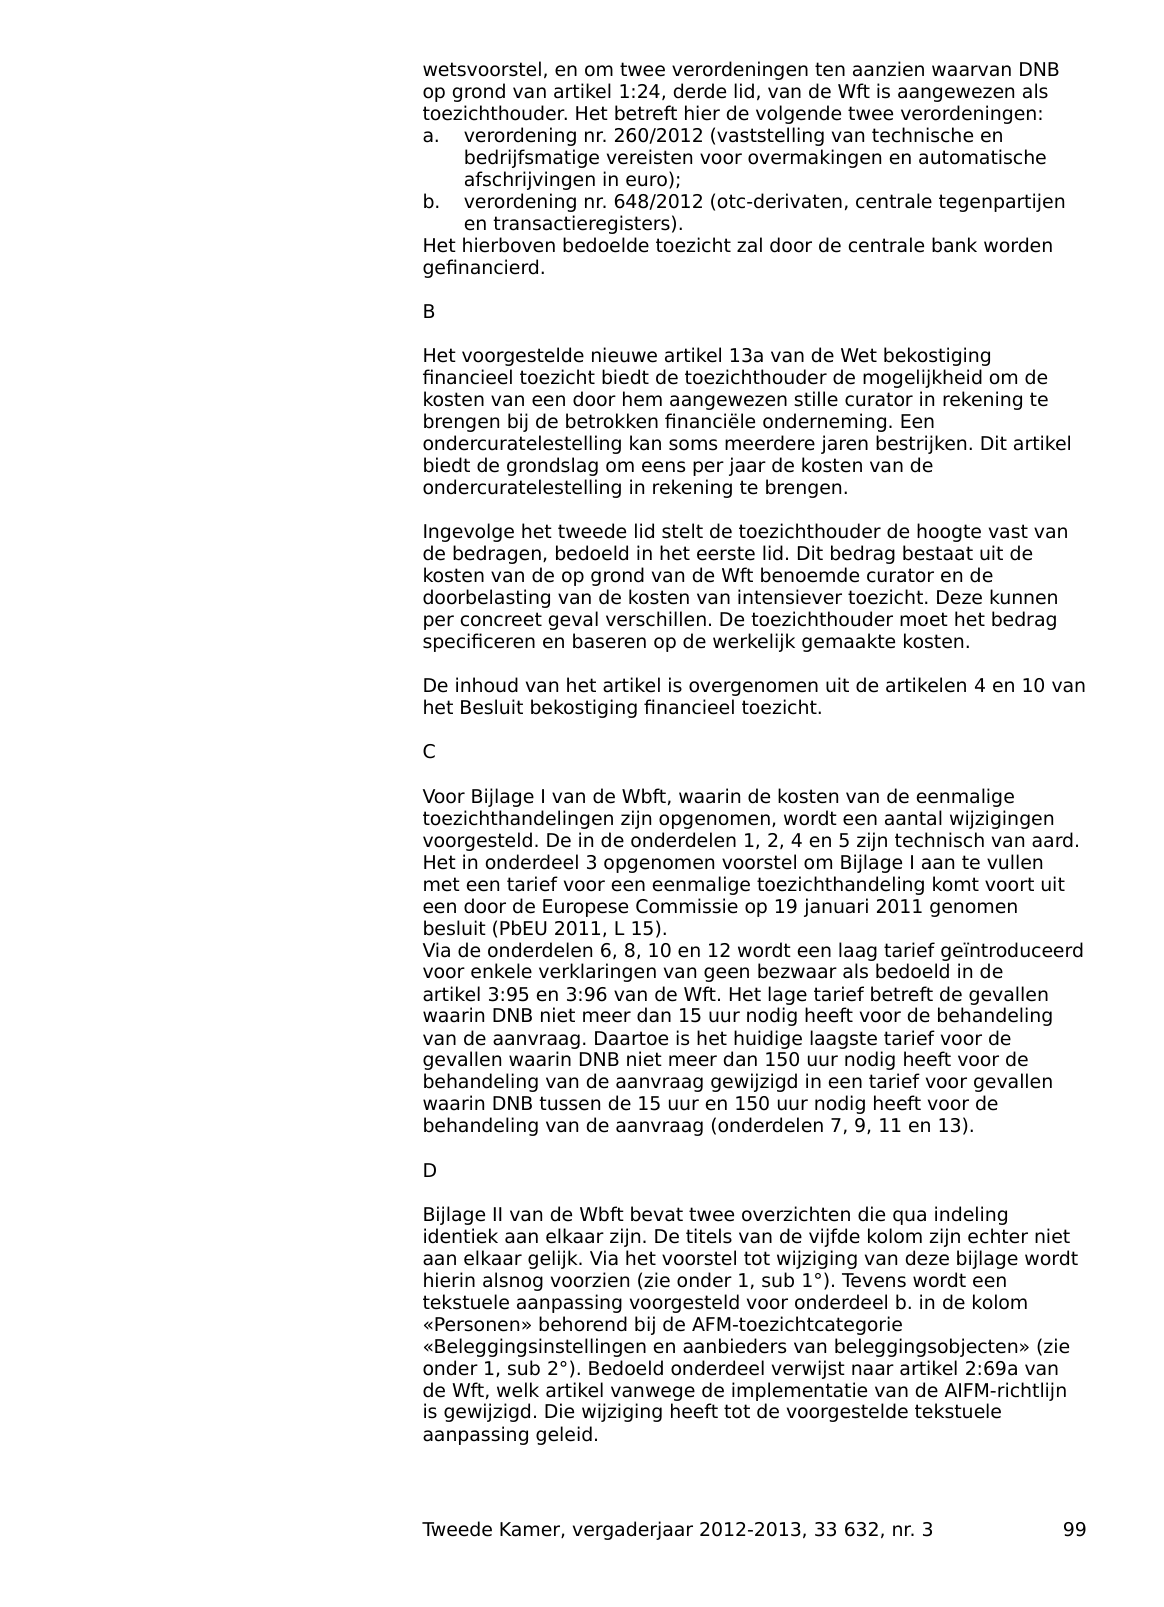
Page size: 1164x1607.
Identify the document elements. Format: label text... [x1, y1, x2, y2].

text De inhoud van het artikel is overgenomen uit de artikelen 4 en 10 van het Besluit bekostiging financieel toezicht. [422, 675, 1087, 719]
text b. verordening nr. 648/2012 (otc-derivaten, centrale tegenpartijen en transactieregisters). [422, 191, 1087, 235]
subtitle D [422, 1159, 1087, 1181]
text a. verordening nr. 260/2012 (vaststelling van technische en bedrijfsmatige vereisten voor overmakingen en automatische afschrijvingen in euro); [422, 125, 1087, 191]
text Ingevolge het tweede lid stelt de toezichthouder de hoogte vast van de bedragen, bedoeld in het eerste lid. Dit bedrag bestaat uit de kosten van de op grond van de Wft benoemde curator en de doorbelasting van de kosten van intensiever toezicht. Deze kunnen per concreet geval verschillen. De toezichthouder moet het bedrag specificeren en baseren op de werkelijk gemaakte kosten. [422, 521, 1087, 653]
text Bijlage II van de Wbft bevat twee overzichten die qua indeling identiek aan elkaar zijn. De titels van de vijfde kolom zijn echter niet aan elkaar gelijk. Via het voorstel tot wijziging van deze bijlage wordt hierin alsnog voorzien (zie onder 1, sub 1°). Tevens wordt een tekstuele aanpassing voorgesteld voor onderdeel b. in de kolom «Personen» behorend bij de AFM-toezichtcategorie «Beleggingsinstellingen en aanbieders van beleggingsobjecten» (zie onder 1, sub 2°). Bedoeld onderdeel verwijst naar artikel 2:69a van de Wft, welk artikel vanwege de implementatie van de AIFM-richtlijn is gewijzigd. Die wijziging heeft tot de voorgestelde tekstuele aanpassing geleid. [422, 1204, 1087, 1445]
text Via de onderdelen 6, 8, 10 en 12 wordt een laag tarief geïntroduceerd voor enkele verklaringen van geen bezwaar als bedoeld in de artikel 3:95 en 3:96 van de Wft. Het lage tarief betreft de gevallen waarin DNB niet meer dan 15 uur nodig heeft voor de behandeling van de aanvraag. Daartoe is het huidige laagste tarief voor de gevallen waarin DNB niet meer dan 150 uur nodig heeft voor de behandeling van de aanvraag gewijzigd in een tarief voor gevallen waarin DNB tussen de 15 uur en 150 uur nodig heeft voor de behandeling van de aanvraag (onderdelen 7, 9, 11 en 13). [422, 939, 1087, 1137]
text Het hierboven bedoelde toezicht zal door de centrale bank worden gefinancierd. [422, 235, 1087, 279]
text Voor Bijlage I van de Wbft, waarin de kosten van de eenmalige toezichthandelingen zijn opgenomen, wordt een aantal wijzigingen voorgesteld. De in de onderdelen 1, 2, 4 en 5 zijn technisch van aard. Het in onderdeel 3 opgenomen voorstel om Bijlage I aan te vullen met een tarief voor een eenmalige toezichthandeling komt voort uit een door de Europese Commissie op 19 januari 2011 genomen besluit (PbEU 2011, L 15). [422, 786, 1087, 939]
subtitle C [422, 741, 1087, 763]
subtitle B [422, 301, 1087, 323]
text wetsvoorstel, en om twee verordeningen ten aanzien waarvan DNB op grond van artikel 1:24, derde lid, van de Wft is aangewezen als toezichthouder. Het betreft hier de volgende twee verordeningen: [422, 59, 1087, 125]
text Het voorgestelde nieuwe artikel 13a van de Wet bekostiging financieel toezicht biedt de toezichthouder de mogelijkheid om de kosten van een door hem aangewezen stille curator in rekening te brengen bij de betrokken financiële onderneming. Een ondercuratelestelling kan soms meerdere jaren bestrijken. Dit artikel biedt de grondslag om eens per jaar de kosten van de ondercuratelestelling in rekening te brengen. [422, 345, 1087, 499]
